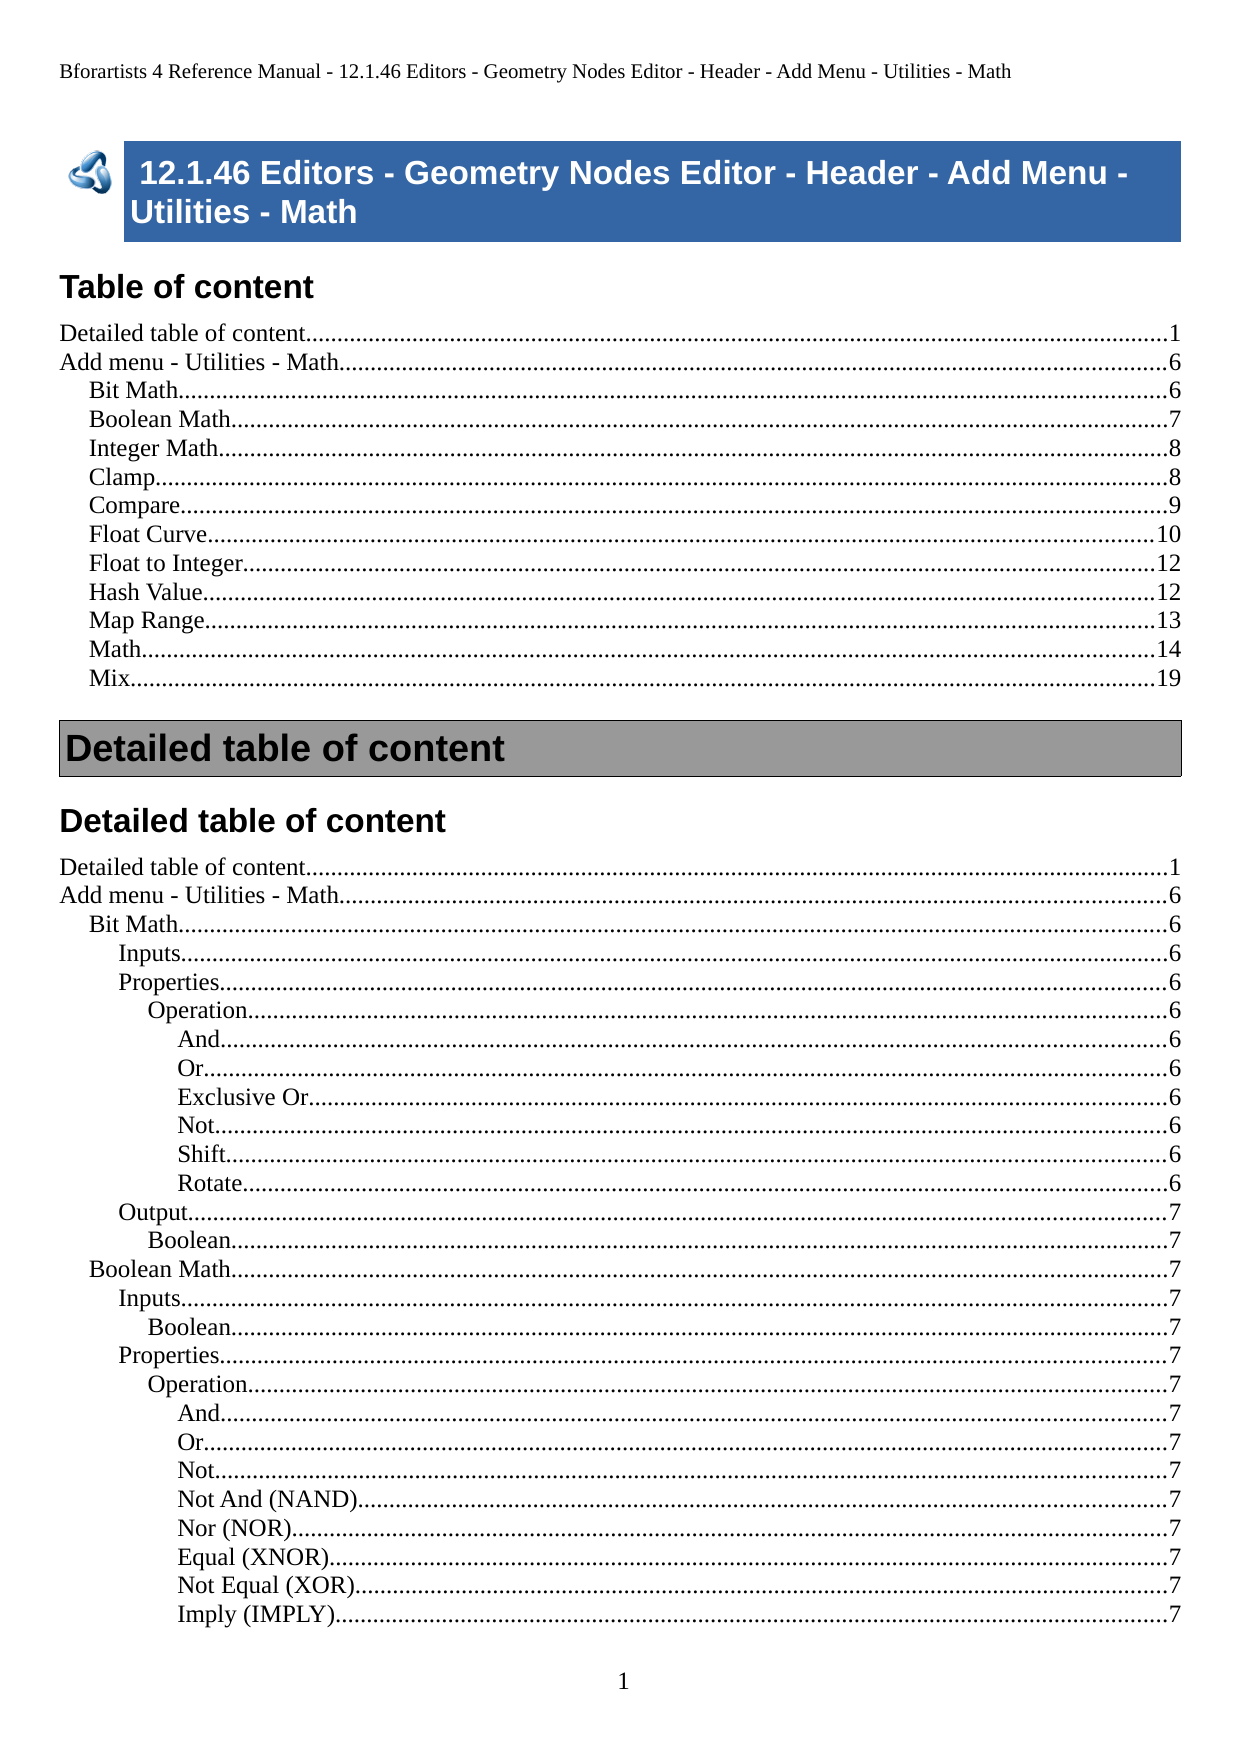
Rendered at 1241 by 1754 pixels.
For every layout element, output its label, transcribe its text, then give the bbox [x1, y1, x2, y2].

text Detailed table of content 1 [59, 318, 1181, 347]
text Boolean Math 7 [88, 404, 1181, 433]
picture [65, 147, 114, 197]
text Or 6 [177, 1053, 1181, 1082]
text Or 7 [177, 1427, 1181, 1455]
text Output 7 [118, 1197, 1181, 1225]
text Hash Value 12 [88, 577, 1181, 605]
text Boolean 7 [147, 1312, 1181, 1340]
text Imply (IMPLY) 7 [177, 1599, 1181, 1628]
text Bit Math 6 [88, 375, 1181, 404]
text Operation 7 [147, 1369, 1181, 1398]
text And 7 [177, 1398, 1181, 1427]
text Boolean 7 [147, 1225, 1181, 1254]
text Float Curve 10 [88, 519, 1181, 548]
subtitle Detailed table of content [59, 801, 1181, 839]
table_header Detailed table of content [60, 721, 1181, 776]
text Add menu - Utilities - Math 6 [59, 347, 1181, 375]
table_header [59, 141, 124, 242]
text Map Range 13 [88, 605, 1181, 634]
text And 6 [177, 1024, 1181, 1053]
text Exclusive Or 6 [177, 1082, 1181, 1110]
table_header 12.1.46 Editors - Geometry Nodes Editor - Header - Add Menu - Utilities - Math [124, 141, 1181, 242]
text Math 14 [88, 634, 1181, 663]
text Nor (NOR) 7 [177, 1513, 1181, 1542]
text Operation 6 [147, 995, 1181, 1024]
text Bit Math 6 [88, 909, 1181, 938]
text Clamp 8 [88, 462, 1181, 490]
text Rotate 6 [177, 1168, 1181, 1197]
text Not And (NAND) 7 [177, 1484, 1181, 1513]
text Mix 19 [88, 663, 1181, 692]
text Add menu - Utilities - Math 6 [59, 880, 1181, 909]
text Detailed table of content 1 [59, 852, 1181, 880]
text Inputs 7 [118, 1283, 1181, 1312]
text Integer Math 8 [88, 433, 1181, 462]
text Properties 6 [118, 967, 1181, 995]
subtitle Table of content [59, 267, 1181, 305]
text Float to Integer 12 [88, 548, 1181, 577]
text Equal (XNOR) 7 [177, 1542, 1181, 1570]
text Boolean Math 7 [88, 1254, 1181, 1283]
text Not 6 [177, 1110, 1181, 1139]
text Not 7 [177, 1455, 1181, 1484]
text Compare 9 [88, 490, 1181, 519]
text Shift 6 [177, 1139, 1181, 1168]
text Not Equal (XOR) 7 [177, 1570, 1181, 1599]
text Inputs 6 [118, 938, 1181, 967]
text Properties 7 [118, 1340, 1181, 1369]
